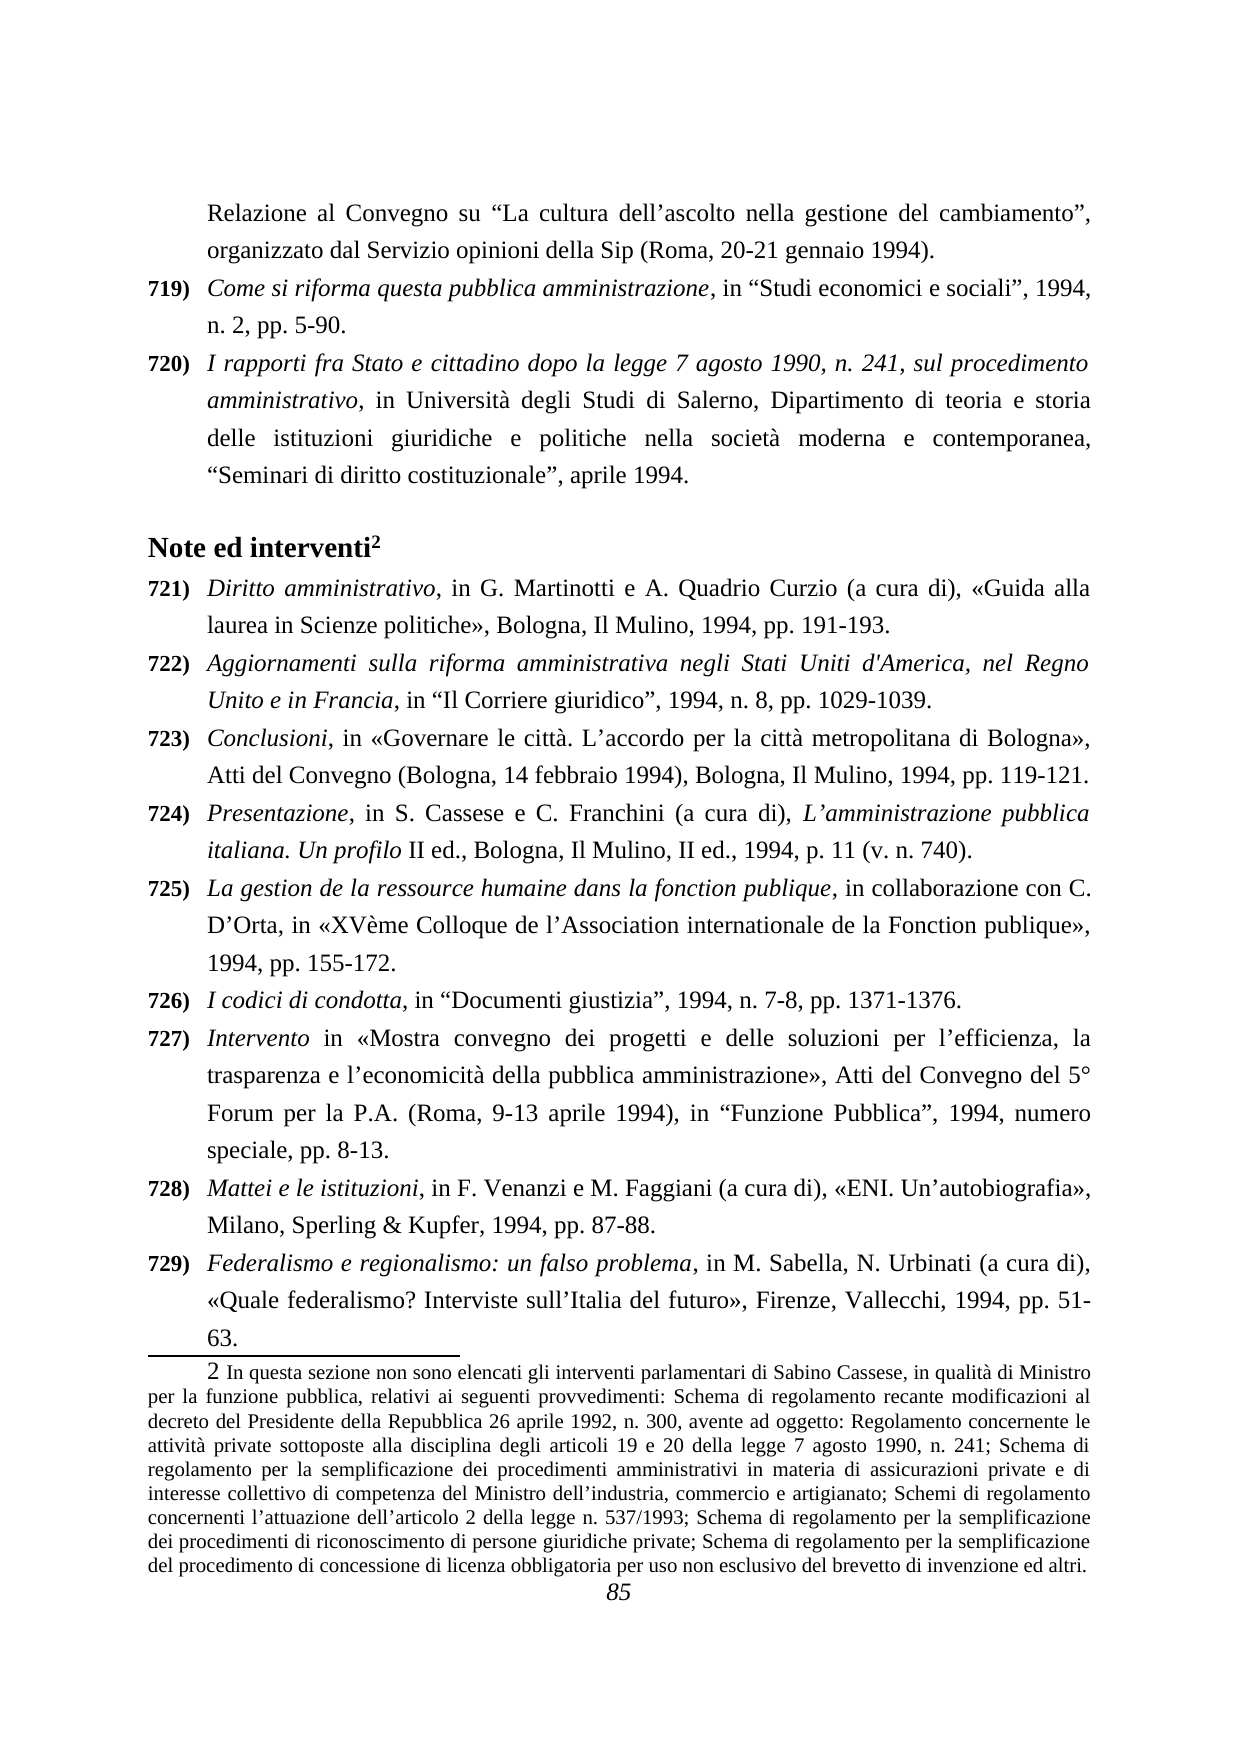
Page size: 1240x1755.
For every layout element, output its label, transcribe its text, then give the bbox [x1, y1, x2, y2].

list Intervento in «Mostra convegno dei progetti e delle soluzioni per l’efficienza, la trasparenza e l’economicità della pubblica amministrazione», Atti del Convegno del 5° Forum per la P.A. (Roma, 9-13 aprile 1994), in “Funzione Pubblica”, 1994, numero speciale, pp. 8-13. [148, 1014, 1092, 1164]
text In questa sezione non sono elencati gli interventi parlamentari di Sabino Cassese, in qualità di Ministro per la funzione pubblica, relativi ai seguenti provvedimenti: Schema di regolamento recante modificazioni al decreto del Presidente della Repubblica 26 aprile 1992, n. 300, avente ad oggetto: Regolamento concernente le attività private sottoposte alla disciplina degli articoli 19 e 20 della legge 7 agosto 1990, n. 241; Schema di regolamento per la semplificazione dei procedimenti amministrativi in materia di assicurazioni private e di interesse collettivo di competenza del Ministro dell’industria, commercio e artigianato; Schemi di regolamento concernenti l’attuazione dell’articolo 2 della legge n. 537/1993; Schema di regolamento per la semplificazione dei procedimenti di riconoscimento di persone giuridiche private; Schema di regolamento per la semplificazione del procedimento di concessione di licenza obbligatoria per uso non esclusivo del brevetto di invenzione ed altri. [148, 1356, 1092, 1577]
list I rapporti fra Stato e cittadino dopo la legge 7 agosto 1990, n. 241, sul procedimento amministrativo, in Università degli Studi di Salerno, Dipartimento di teoria e storia delle istituzioni giuridiche e politiche nella società moderna e contemporanea, “Seminari di diritto costituzionale”, aprile 1994. [148, 339, 1092, 489]
list Come si riforma questa pubblica amministrazione, in “Studi economici e sociali”, 1994, n. 2, pp. 5-90. [148, 264, 1092, 339]
text Note ed interventi [148, 526, 1092, 564]
list Mattei e le istituzioni, in F. Venanzi e M. Faggiani (a cura di), «ENI. Un’autobiografia», Milano, Sperling & Kupfer, 1994, pp. 87-88. [148, 1164, 1092, 1239]
list Diritto amministrativo, in G. Martinotti e A. Quadrio Curzio (a cura di), «Guida alla laurea in Scienze politiche», Bologna, Il Mulino, 1994, pp. 191-193. [148, 564, 1092, 639]
list Federalismo e regionalismo: un falso problema, in M. Sabella, N. Urbinati (a cura di), «Quale federalismo? Interviste sull’Italia del futuro», Firenze, Vallecchi, 1994, pp. 51-63. [148, 1239, 1092, 1351]
list Presentazione, in S. Cassese e C. Franchini (a cura di), L’amministrazione pubblica italiana. Un profilo II ed., Bologna, Il Mulino, II ed., 1994, p. 11 (v. n. 740). [148, 789, 1092, 864]
list Conclusioni, in «Governare le città. L’accordo per la città metropolitana di Bologna», Atti del Convegno (Bologna, 14 febbraio 1994), Bologna, Il Mulino, 1994, pp. 119-121. [148, 714, 1092, 789]
text Relazione al Convegno su “La cultura dell’ascolto nella gestione del cambiamento”, organizzato dal Servizio opinioni della Sip (Roma, 20-21 gennaio 1994). [207, 189, 1092, 264]
list I codici di condotta, in “Documenti giustizia”, 1994, n. 7-8, pp. 1371-1376. [148, 976, 1092, 1014]
list La gestion de la ressource humaine dans la fonction publique, in collaborazione con C. D’Orta, in «XVème Colloque de l’Association internationale de la Fonction publique», 1994, pp. 155-172. [148, 864, 1092, 976]
list Aggiornamenti sulla riforma amministrativa negli Stati Uniti d'America, nel Regno Unito e in Francia, in “Il Corriere giuridico”, 1994, n. 8, pp. 1029-1039. [148, 639, 1092, 714]
